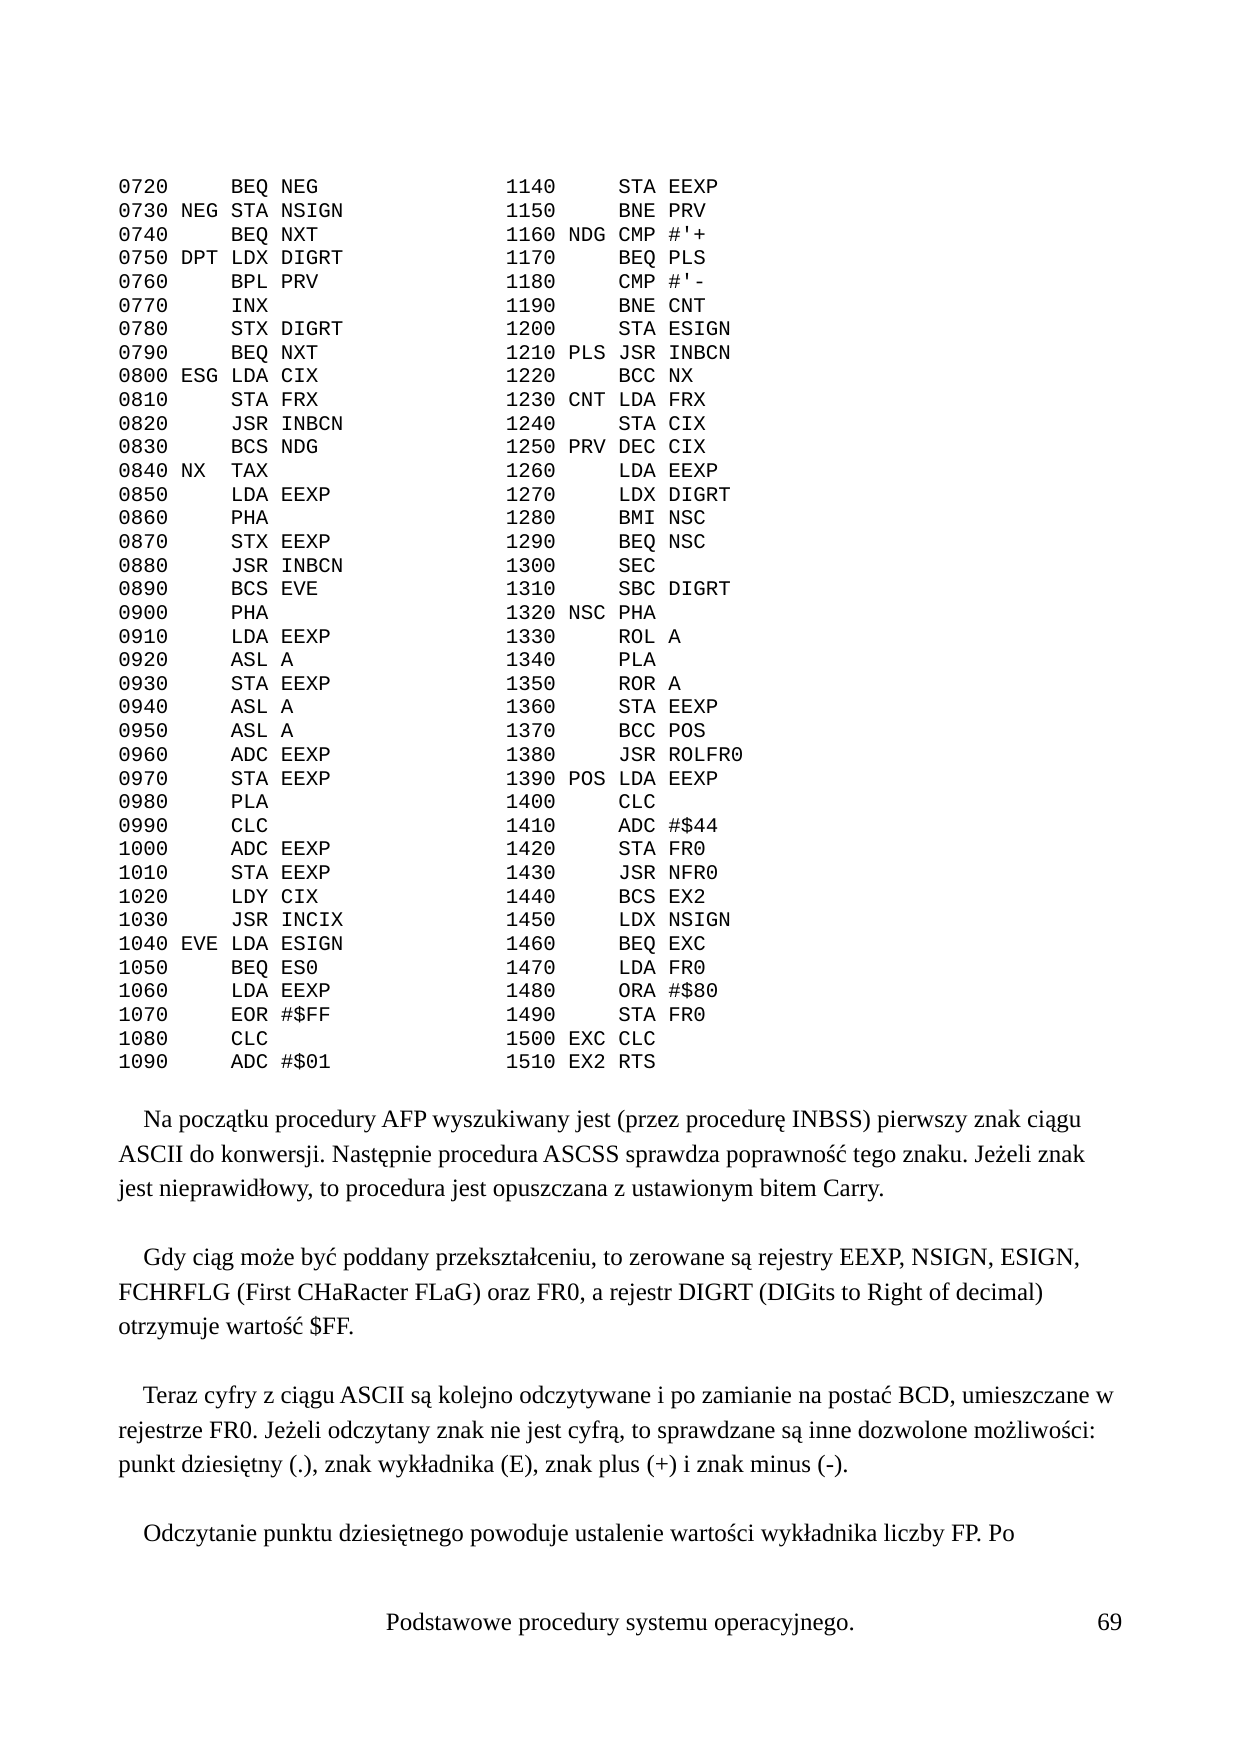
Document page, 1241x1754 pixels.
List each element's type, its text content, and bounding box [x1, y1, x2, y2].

text 1080 CLC 1500 EXC CLC [118, 1028, 1122, 1051]
text 1030 JSR INCIX 1450 LDX NSIGN [118, 909, 1122, 933]
text 0740 BEQ NXT 1160 NDG CMP #'+ [118, 224, 1122, 247]
text 0980 PLA 1400 CLC [118, 791, 1122, 815]
text 0830 BCS NDG 1250 PRV DEC CIX [118, 436, 1122, 460]
text 0960 ADC EEXP 1380 JSR ROLFR0 [118, 744, 1122, 767]
text 0890 BCS EVE 1310 SBC DIGRT [118, 578, 1122, 602]
text 0860 PHA 1280 BMI NSC [118, 507, 1122, 531]
text 0920 ASL A 1340 PLA [118, 649, 1122, 673]
text 1070 EOR #$FF 1490 STA FR0 [118, 1004, 1122, 1028]
text 1090 ADC #$01 1510 EX2 RTS [118, 1051, 1122, 1075]
text 0790 BEQ NXT 1210 PLS JSR INBCN [118, 342, 1122, 366]
text 0900 PHA 1320 NSC PHA [118, 602, 1122, 626]
text 0720 BEQ NEG 1140 STA EEXP [118, 176, 1122, 200]
text 0770 INX 1190 BNE CNT [118, 294, 1122, 318]
text 1040 EVE LDA ESIGN 1460 BEQ EXC [118, 933, 1122, 957]
text 0940 ASL A 1360 STA EEXP [118, 697, 1122, 720]
text 0820 JSR INBCN 1240 STA CIX [118, 413, 1122, 436]
text 0970 STA EEXP 1390 POS LDA EEXP [118, 767, 1122, 791]
text 0810 STA FRX 1230 CNT LDA FRX [118, 389, 1122, 413]
text 0750 DPT LDX DIGRT 1170 BEQ PLS [118, 247, 1122, 271]
text 0840 NX TAX 1260 LDA EEXP [118, 460, 1122, 484]
text 0800 ESG LDA CIX 1220 BCC NX [118, 366, 1122, 389]
text 0870 STX EEXP 1290 BEQ NSC [118, 531, 1122, 555]
text 0880 JSR INBCN 1300 SEC [118, 555, 1122, 578]
text 1010 STA EEXP 1430 JSR NFR0 [118, 862, 1122, 886]
text 0930 STA EEXP 1350 ROR A [118, 673, 1122, 697]
text 0910 LDA EEXP 1330 ROL A [118, 626, 1122, 649]
text 0780 STX DIGRT 1200 STA ESIGN [118, 318, 1122, 342]
text 0950 ASL A 1370 BCC POS [118, 720, 1122, 744]
text 0850 LDA EEXP 1270 LDX DIGRT [118, 484, 1122, 507]
text 1020 LDY CIX 1440 BCS EX2 [118, 886, 1122, 909]
text 0730 NEG STA NSIGN 1150 BNE PRV [118, 200, 1122, 224]
text 1050 BEQ ES0 1470 LDA FR0 [118, 957, 1122, 980]
text 1060 LDA EEXP 1480 ORA #$80 [118, 980, 1122, 1004]
text 1000 ADC EEXP 1420 STA FR0 [118, 838, 1122, 862]
text 0760 BPL PRV 1180 CMP #'- [118, 271, 1122, 294]
text 0990 CLC 1410 ADC #$44 [118, 815, 1122, 838]
text Na początku procedury AFP wyszukiwany jest (przez procedurę INBSS) pierwszy znak ciągu ASCII do konwersji. Następnie procedura ASCSS sprawdza poprawność tego znaku. Jeżeli znak jest nieprawidłowy, to procedura jest opuszczana z ustawionym bitem Carry. Gdy ciąg może być poddany przekształceniu, to zerowane są rejestry EEXP, NSIGN, ESIGN, FCHRFLG (First CHaRacter FLaG) oraz FR0, a rejestr DIGRT (DIGits to Right of decimal) otrzymuje wartość $FF. Teraz cyfry z ciągu ASCII są kolejno odczytywane i po zamianie na postać BCD, umieszczane w rejestrze FR0. Jeżeli odczytany znak nie jest cyfrą, to sprawdzane są inne dozwolone możliwości: punkt dziesiętny (.), znak wykładnika (E), znak plus (+) i znak minus (-). Odczytanie punktu dziesiętnego powoduje ustalenie wartości wykładnika liczby FP. Po [118, 1104, 1122, 1547]
